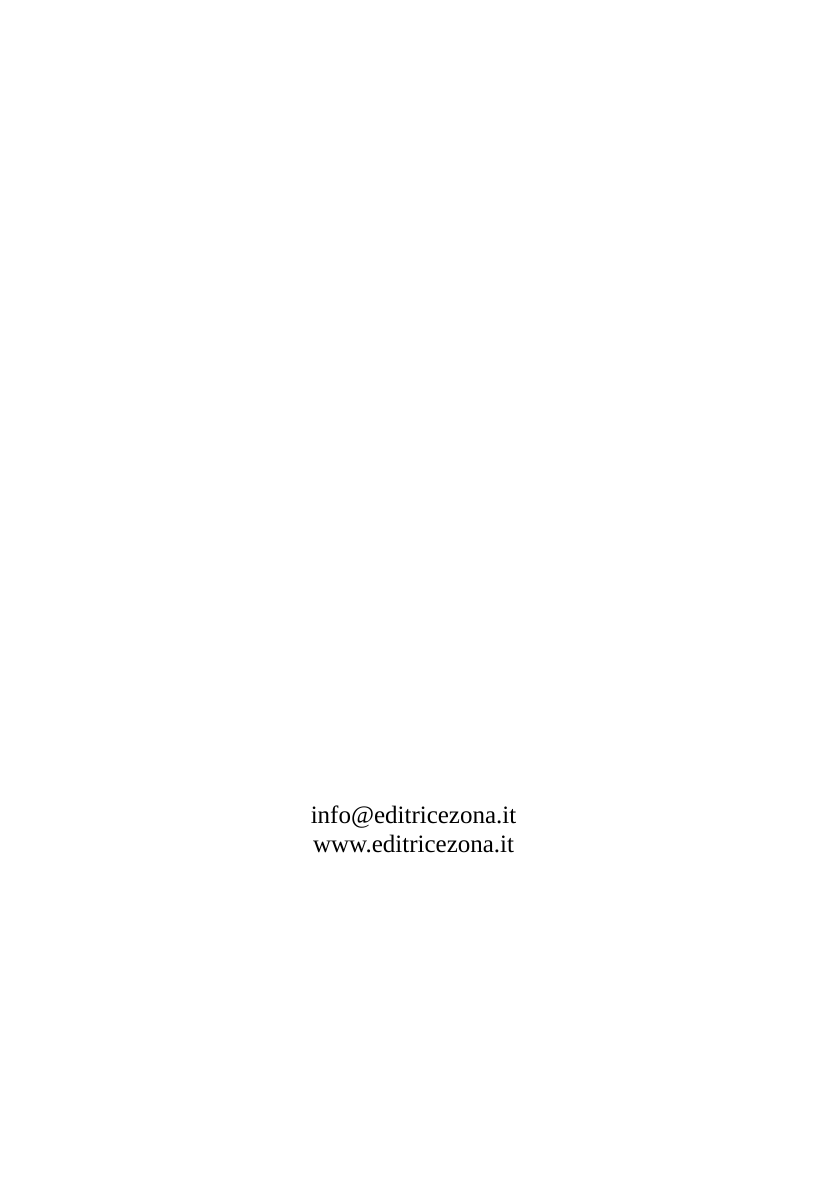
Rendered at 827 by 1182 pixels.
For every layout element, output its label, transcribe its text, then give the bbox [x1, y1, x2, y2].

text info@editricezona.it www.editricezona.it [88, 800, 738, 858]
